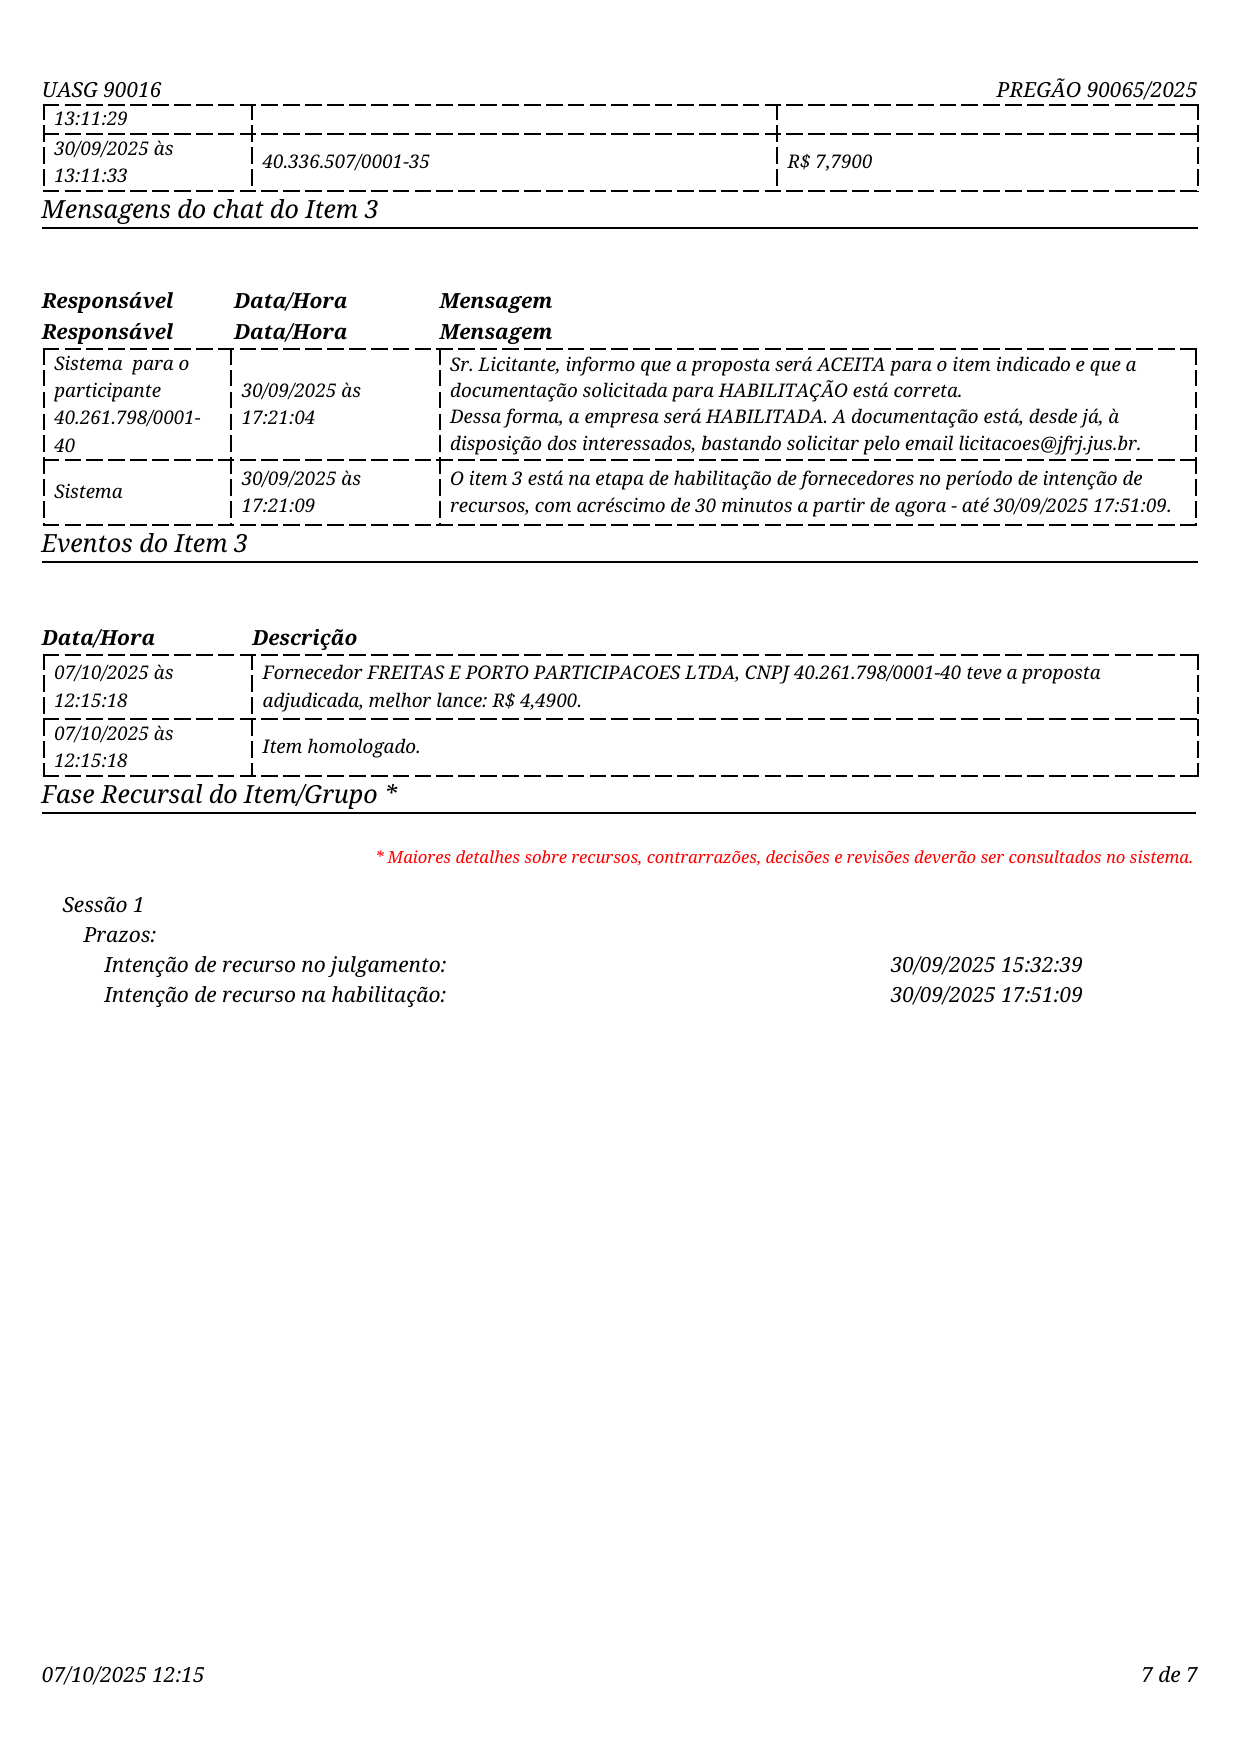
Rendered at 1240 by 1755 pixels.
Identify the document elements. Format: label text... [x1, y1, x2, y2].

subtitle Fase Recursal do Item/Grupo * [41, 777, 1200, 811]
table_header Sr. Licitante, informo que a proposta será ACEITA para o item indicado e que a documentação solicitada para HABILITAÇÃO está correta. Dessa forma, a empresa será HABILITADA. A documentação está, desde já, à disposição dos interessados, bastando solicitar pelo email licitacoes@jfrj.jus.br. [440, 348, 1196, 459]
table_cell 30/09/2025 15:32:39 [518, 950, 1085, 981]
table_header Sessão 1 Prazos: [63, 890, 518, 950]
table_cell 30/09/2025 às 13:11:33 [44, 133, 252, 189]
table_cell Intenção de recurso na habilitação: [63, 981, 518, 1011]
table_cell 07/10/2025 às 12:15:18 [44, 718, 252, 775]
text Responsável Data/Hora Mensagem [42, 317, 1200, 346]
table_cell 40.336.507/0001-35 [252, 133, 777, 189]
subtitle Eventos do Item 3 [41, 526, 1200, 560]
table_header Fornecedor FREITAS E PORTO PARTICIPACOES LTDA, CNPJ 40.261.798/0001-40 teve a proposta adjudicada, melhor lance: R$ 4,4900. [252, 654, 1198, 718]
table_cell 30/09/2025 17:51:09 [518, 981, 1085, 1011]
table_header [518, 890, 1085, 950]
table_cell Intenção de recurso no julgamento: [63, 950, 518, 981]
text * Maiores detalhes sobre recursos, contrarrazões, decisões e revisões deverão ser consultados no sistema. [42, 846, 1196, 868]
table_header 07/10/2025 às 12:15:18 [44, 654, 252, 718]
text Data/Hora Descrição [42, 623, 1200, 651]
table_cell 30/09/2025 às 17:21:09 [231, 459, 439, 524]
table_cell Item homologado. [252, 718, 1198, 775]
table_cell Sistema [44, 459, 231, 524]
table_header Sistema para o participante 40.261.798/0001-40 [44, 348, 231, 459]
table_cell [252, 104, 777, 133]
subtitle Mensagens do chat do Item 3 [41, 192, 1200, 226]
table_cell R$ 7,7900 [777, 133, 1198, 189]
table_header 30/09/2025 às 17:21:04 [231, 348, 439, 459]
table_cell [777, 104, 1198, 133]
table_cell O item 3 está na etapa de habilitação de fornecedores no período de intenção de recursos, com acréscimo de 30 minutos a partir de agora - até 30/09/2025 17:51:09. [440, 459, 1196, 524]
text Responsável Data/Hora Mensagem [42, 286, 1200, 315]
table_cell 13:11:29 [44, 104, 252, 133]
